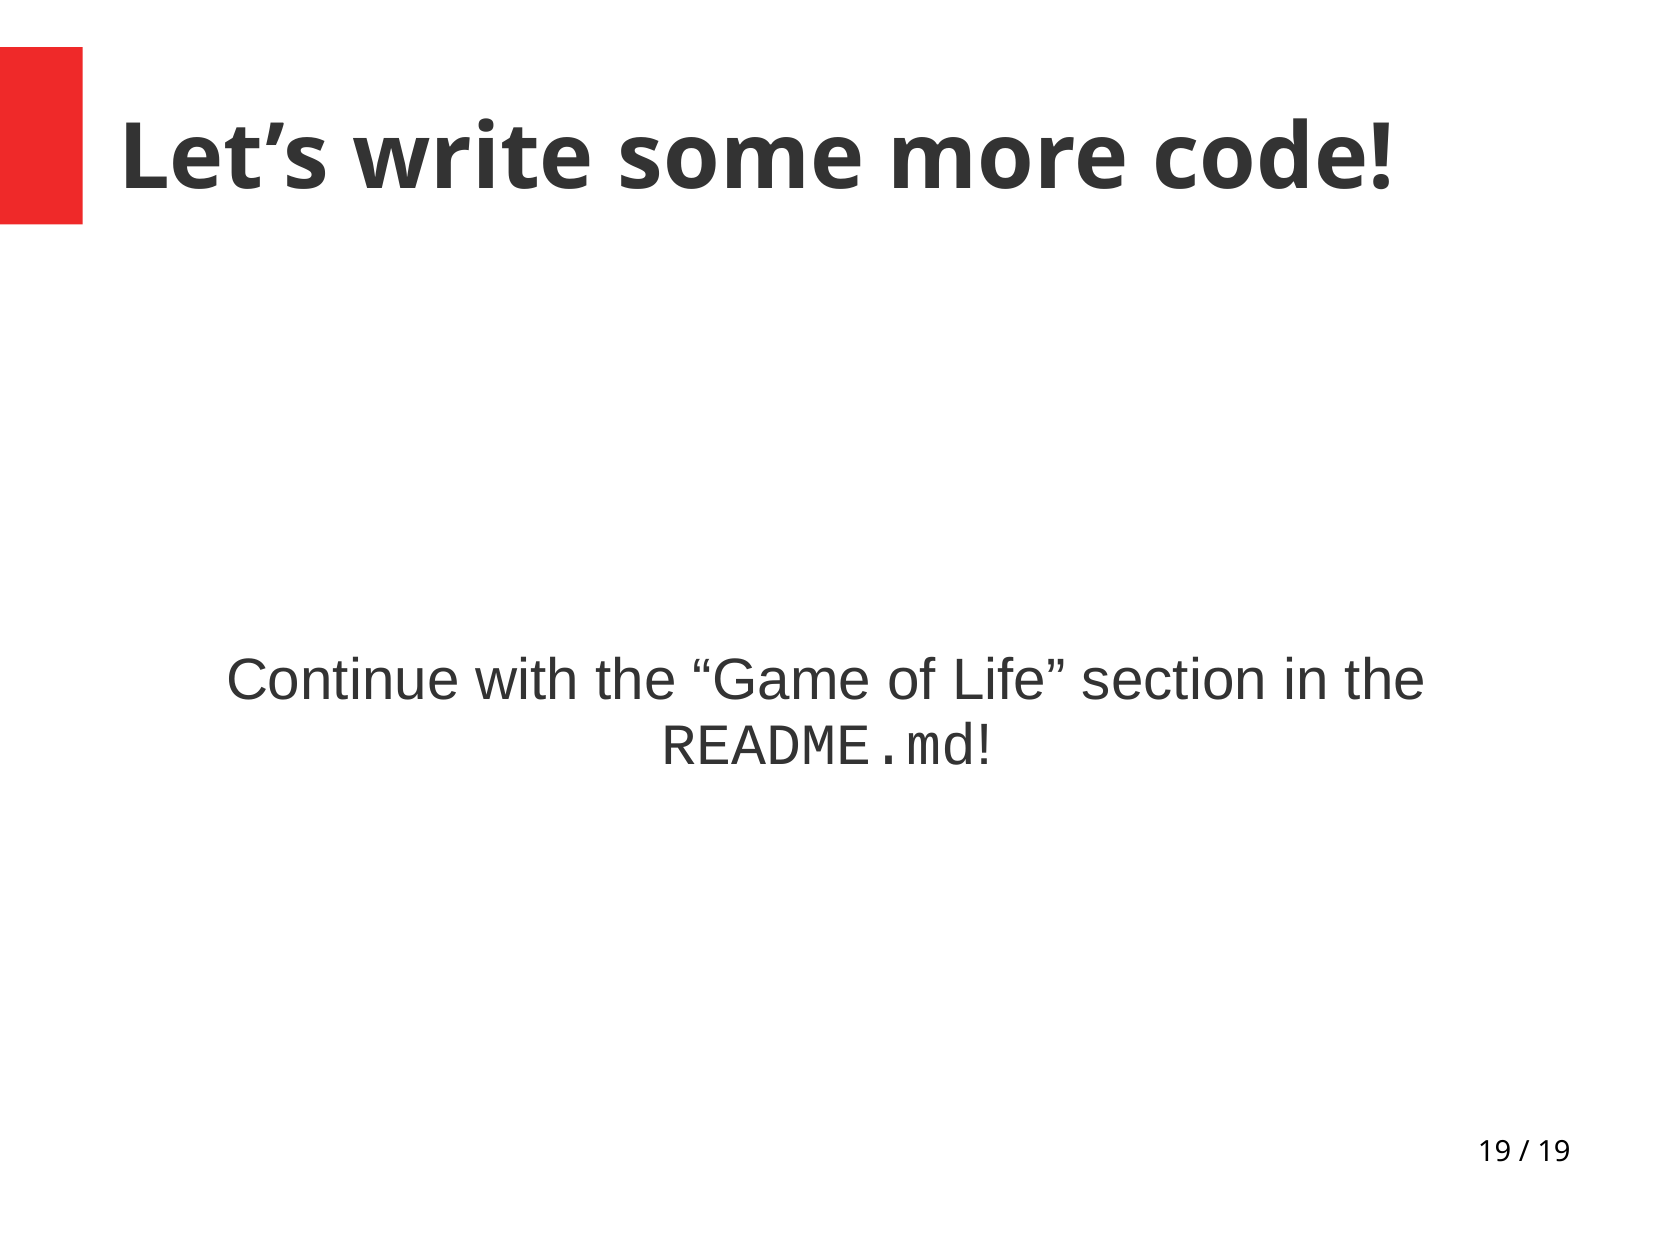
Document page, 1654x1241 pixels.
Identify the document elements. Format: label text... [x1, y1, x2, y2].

title Let’s write some more code! [118, 45, 1571, 260]
list Continue with the “Game of Life” section in the README.md! [118, 354, 1536, 1074]
